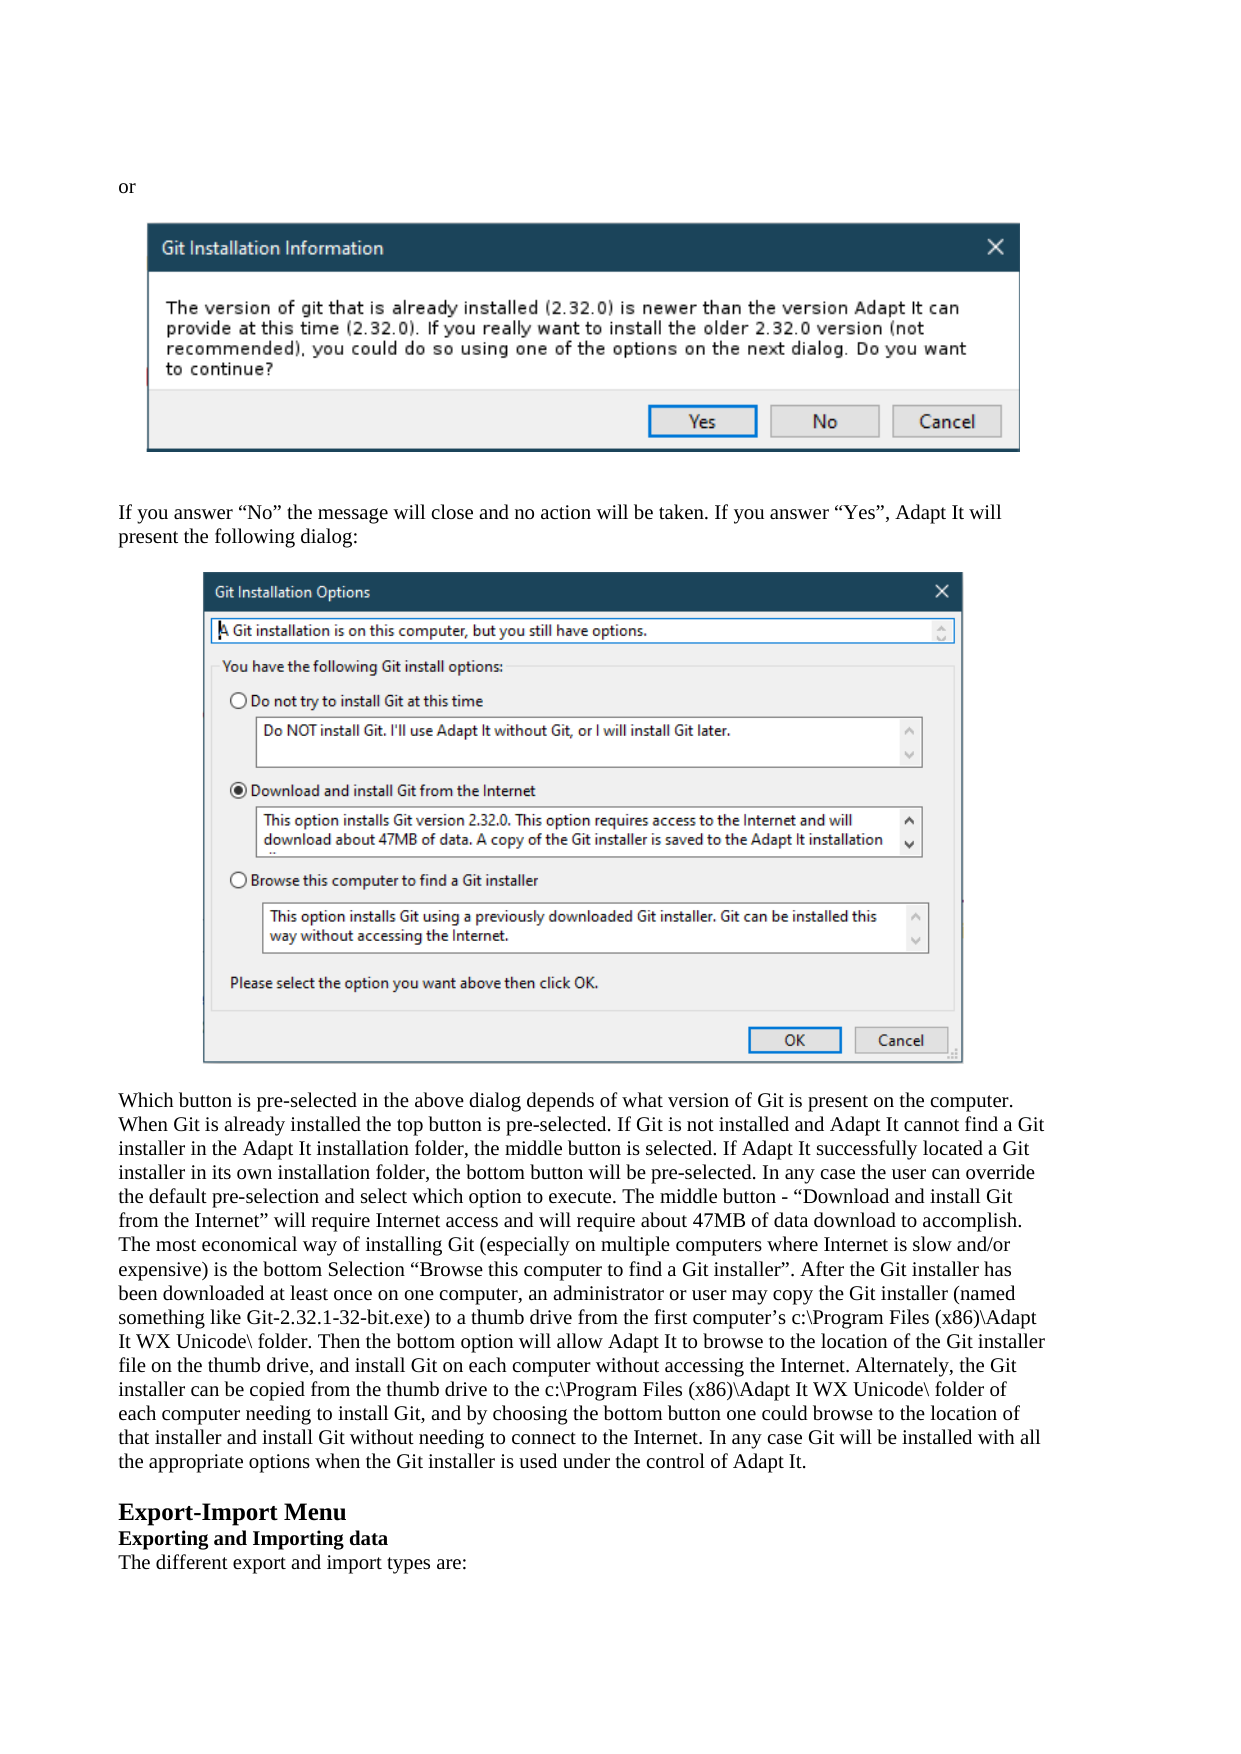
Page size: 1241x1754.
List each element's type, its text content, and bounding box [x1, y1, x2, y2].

text Which button is pre-selected in the above dialog depends of what version of Git is present on the computer. When Git is already installed the top button is pre-selected. If Git is not installed and Adapt It cannot find a Git installer in the Adapt It installation folder, the middle button is selected. If Adapt It successfully located a Git installer in its own installation folder, the bottom button will be pre-selected. In any case the user can override the default pre-selection and select which option to execute. The middle button - “Download and install Git from the Internet” will require Internet access and will require about 47MB of data download to accomplish. The most economical way of installing Git (especially on multiple computers where Internet is slow and/or expensive) is the bottom Selection “Browse this computer to find a Git installer”. After the Git installer has been downloaded at least once on one computer, an administrator or user may copy the Git installer (named something like Git-2.32.1-32-bit.exe) to a thumb drive from the first computer’s c:\Program Files (x86)\Adapt It WX Unicode\ folder. Then the bottom option will allow Adapt It to browse to the location of the Git installer file on the thumb drive, and install Git on each computer without accessing the Internet. Alternately, the Git installer can be copied from the thumb drive to the c:\Program Files (x86)\Adapt It WX Unicode\ folder of each computer needing to install Git, and by choosing the bottom button one could browse to the location of that installer and install Git without needing to connect to the Internet. In any case Git will be installed with all the appropriate options when the Git installer is used under the control of Adapt It. [118, 1088, 1048, 1473]
text Export-Import Menu [118, 1497, 1048, 1526]
text The different export and import types are: [118, 1550, 1048, 1574]
picture [202, 572, 964, 1064]
text Exporting and Importing data [118, 1526, 1048, 1550]
picture [146, 222, 1020, 452]
text or [118, 174, 1048, 198]
text If you answer “No” the message will close and no action will be taken. If you answer “Yes”, Adapt It will present the following dialog: [118, 500, 1048, 548]
